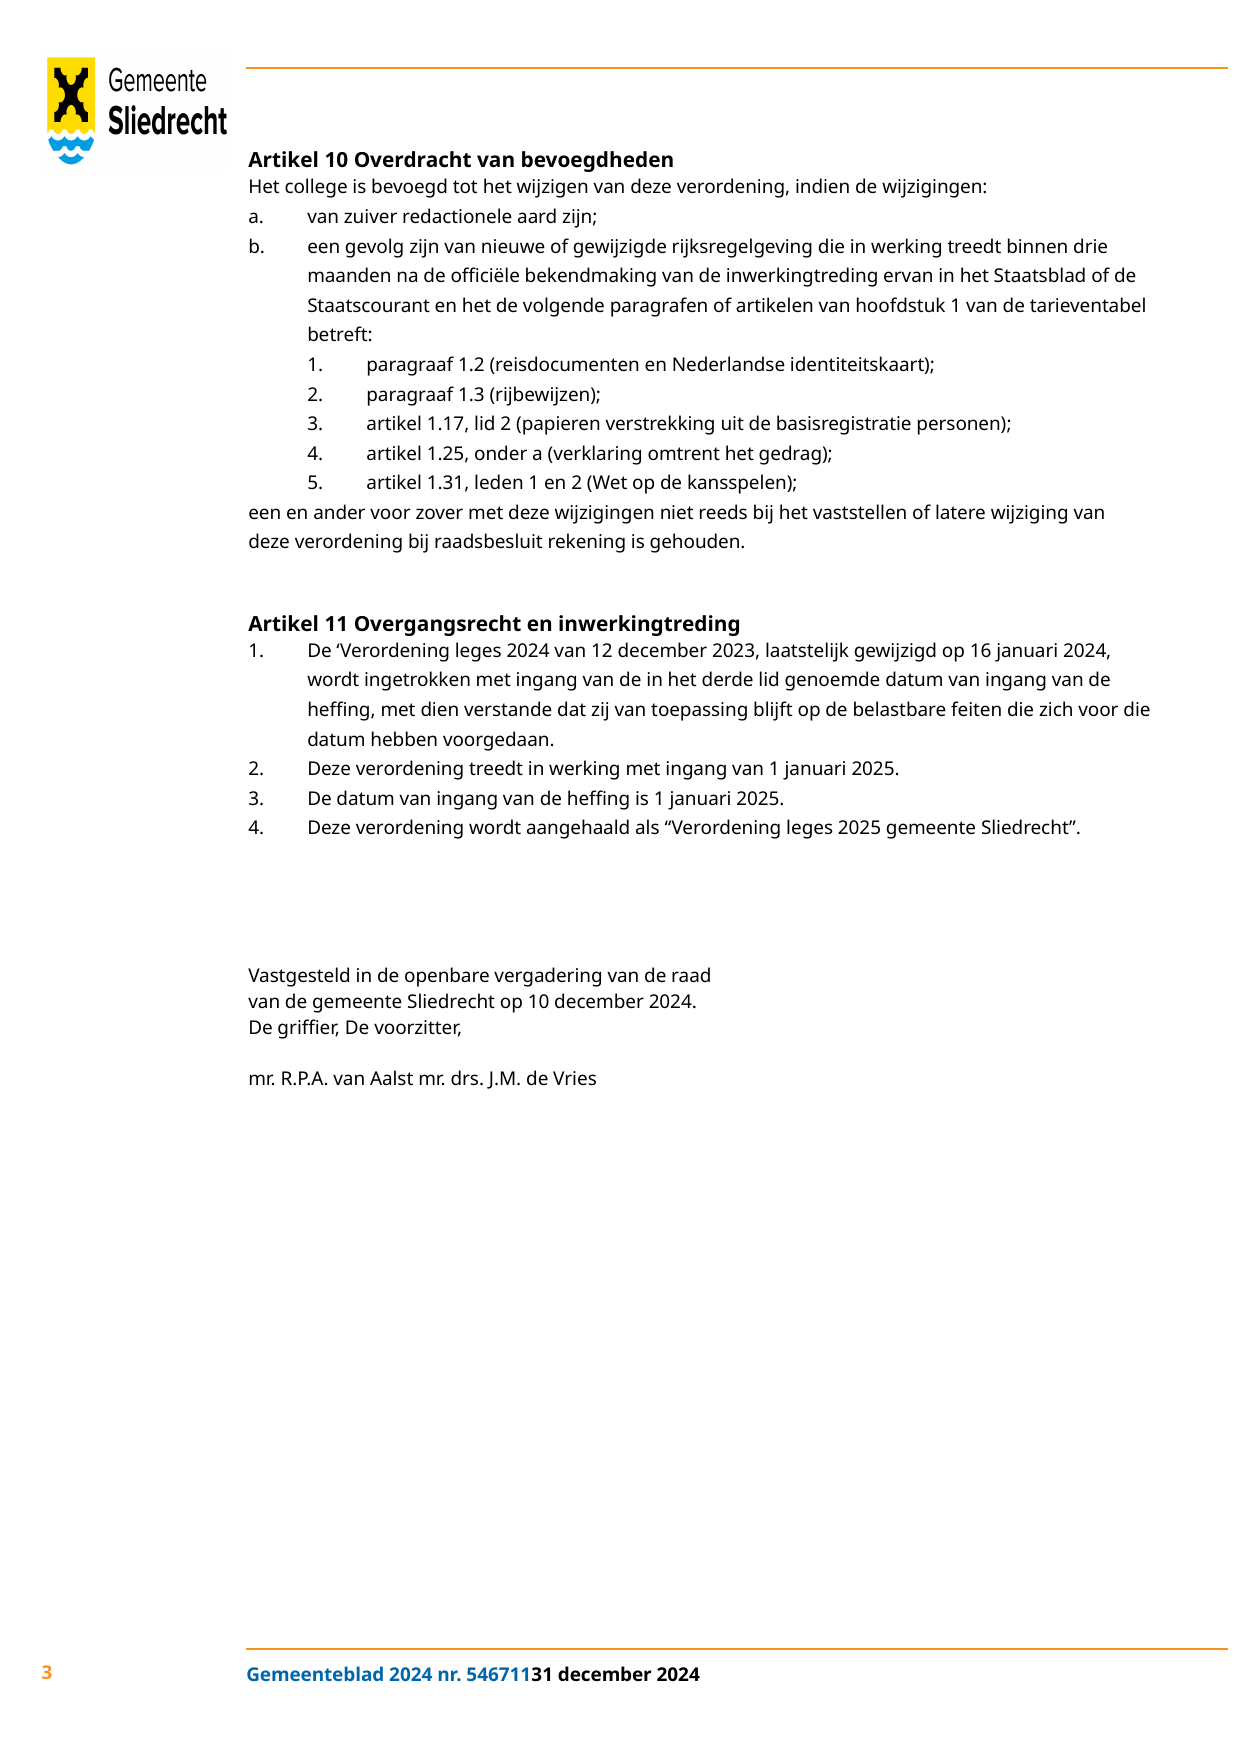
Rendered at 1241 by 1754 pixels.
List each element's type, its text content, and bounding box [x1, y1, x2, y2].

list artikel 1.31, leden 1 en 2 (Wet op de kansspelen); [307, 469, 1152, 495]
list artikel 1.17, lid 2 (papieren verstrekking uit de basisregistratie personen); [307, 410, 1152, 436]
list Deze verordening treedt in werking met ingang van 1 januari 2025. [248, 755, 1152, 781]
list Deze verordening wordt aangehaald als “Verordening leges 2025 gemeente Sliedrecht”. [248, 814, 1152, 840]
list paragraaf 1.2 (reisdocumenten en Nederlandse identiteitskaart); [307, 351, 1152, 377]
picture [41, 47, 231, 172]
list artikel 1.25, onder a (verklaring omtrent het gedrag); [307, 440, 1152, 466]
text Het college is bevoegd tot het wijzigen van deze verordening, indien de wijzigingen: [248, 174, 1152, 199]
list van zuiver redactionele aard zijn; [248, 203, 1152, 229]
list paragraaf 1.3 (rijbewijzen); [307, 381, 1152, 406]
text een en ander voor zover met deze wijzigingen niet reeds bij het vaststellen of latere wijziging van deze verordening bij raadsbesluit rekening is gehouden. [248, 499, 1152, 554]
list De datum van ingang van de heffing is 1 januari 2025. [248, 785, 1152, 811]
text Artikel 10 Overdracht van bevoegdheden [248, 145, 1152, 174]
text Vastgesteld in de openbare vergadering van de raad [248, 962, 1152, 988]
list De ‘Verordening leges 2024 van 12 december 2023, laatstelijk gewijzigd op 16 januari 2024, wordt ingetrokken met ingang van de in het derde lid genoemde datum van ingang van de heffing, met dien verstande dat zij van toepassing blijft op de belastbare feiten die zich voor die datum hebben voorgedaan. [248, 637, 1152, 752]
text De griffier, De voorzitter, [248, 1014, 1152, 1040]
text van de gemeente Sliedrecht op 10 december 2024. [248, 988, 1152, 1014]
text Artikel 11 Overgangsrecht en inwerkingtreding [248, 609, 1152, 637]
list een gevolg zijn van nieuwe of gewijzigde rijksregelgeving die in werking treedt binnen drie maanden na de officiële bekendmaking van de inwerkingtreding ervan in het Staatsblad of de Staatscourant en het de volgende paragrafen of artikelen van hoofdstuk 1 van de tarieventabel betreft: [248, 233, 1152, 347]
text mr. R.P.A. van Aalst mr. drs. J.M. de Vries [248, 1065, 1152, 1091]
